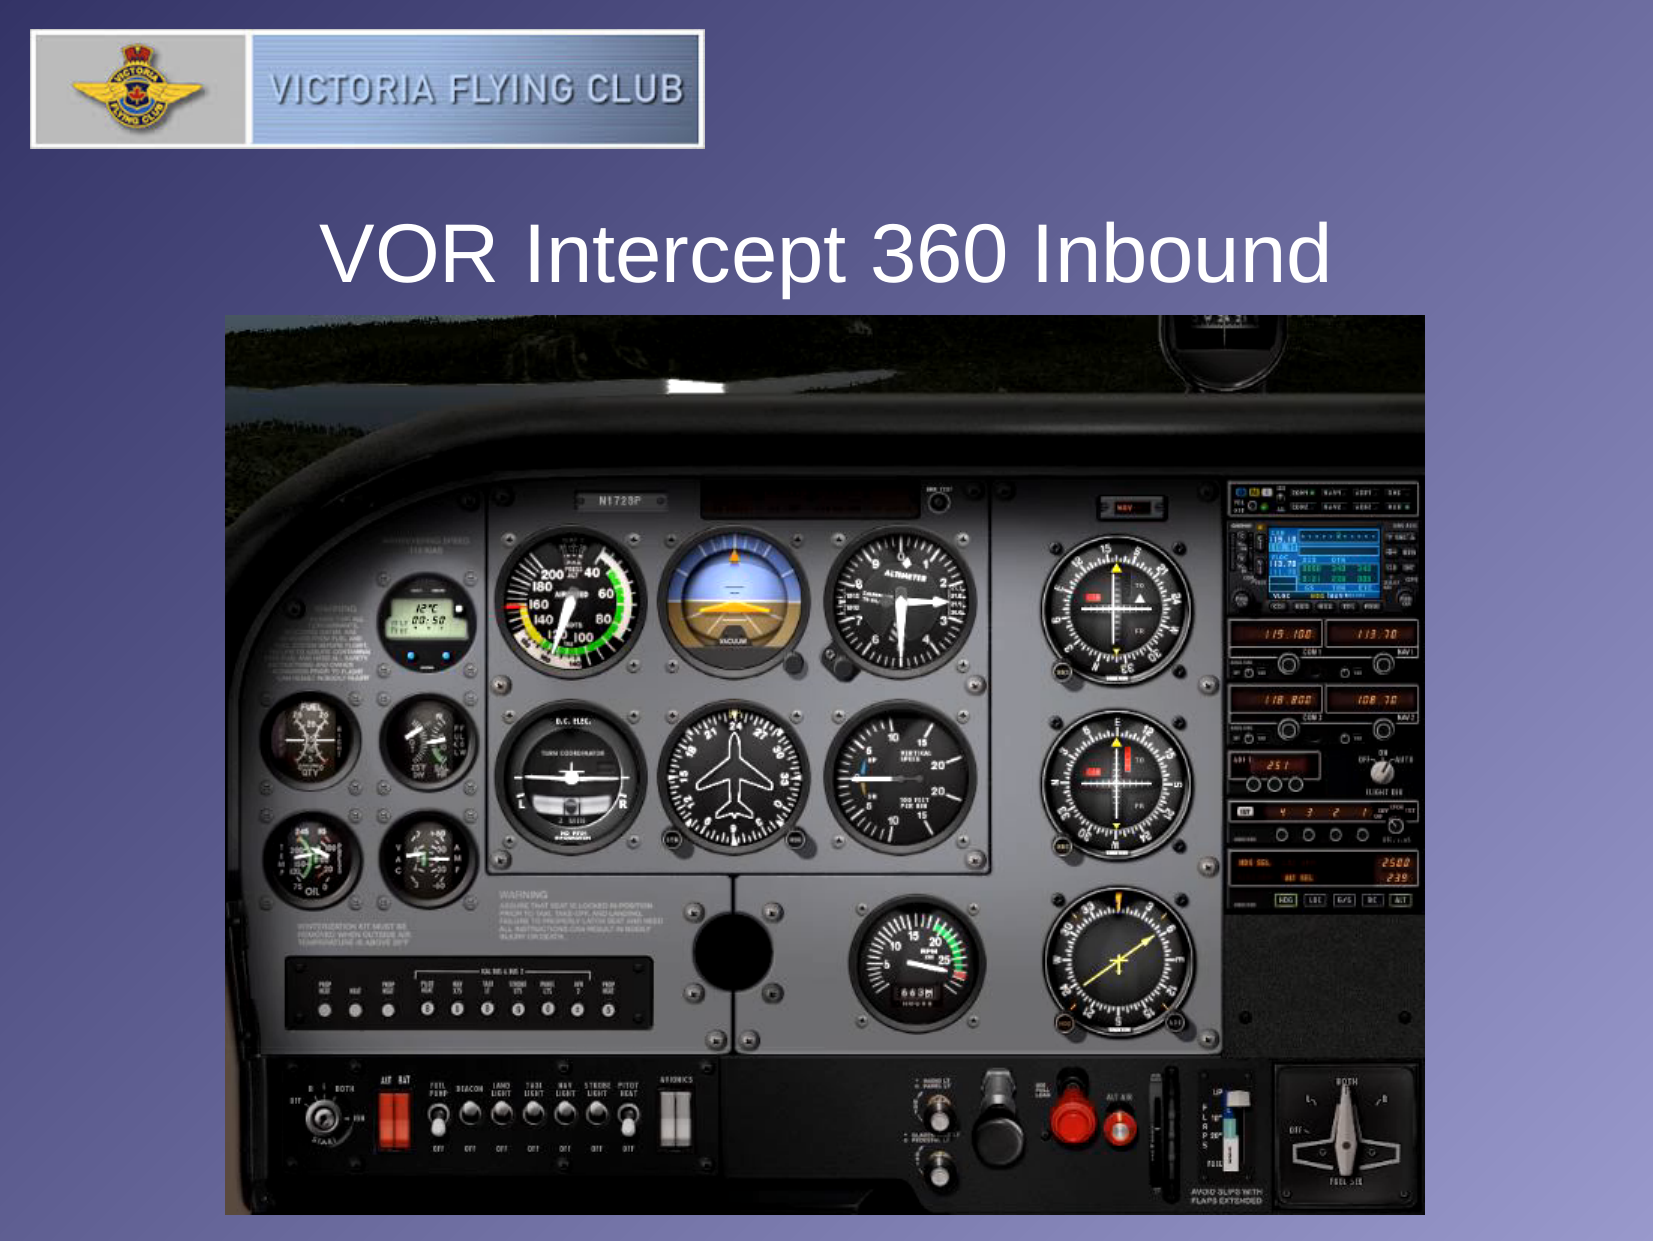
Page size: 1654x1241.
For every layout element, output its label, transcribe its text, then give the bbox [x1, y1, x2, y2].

picture [30, 29, 705, 149]
title VOR Intercept 360 Inbound [82, 150, 1571, 358]
text_box [225, 315, 1426, 1216]
